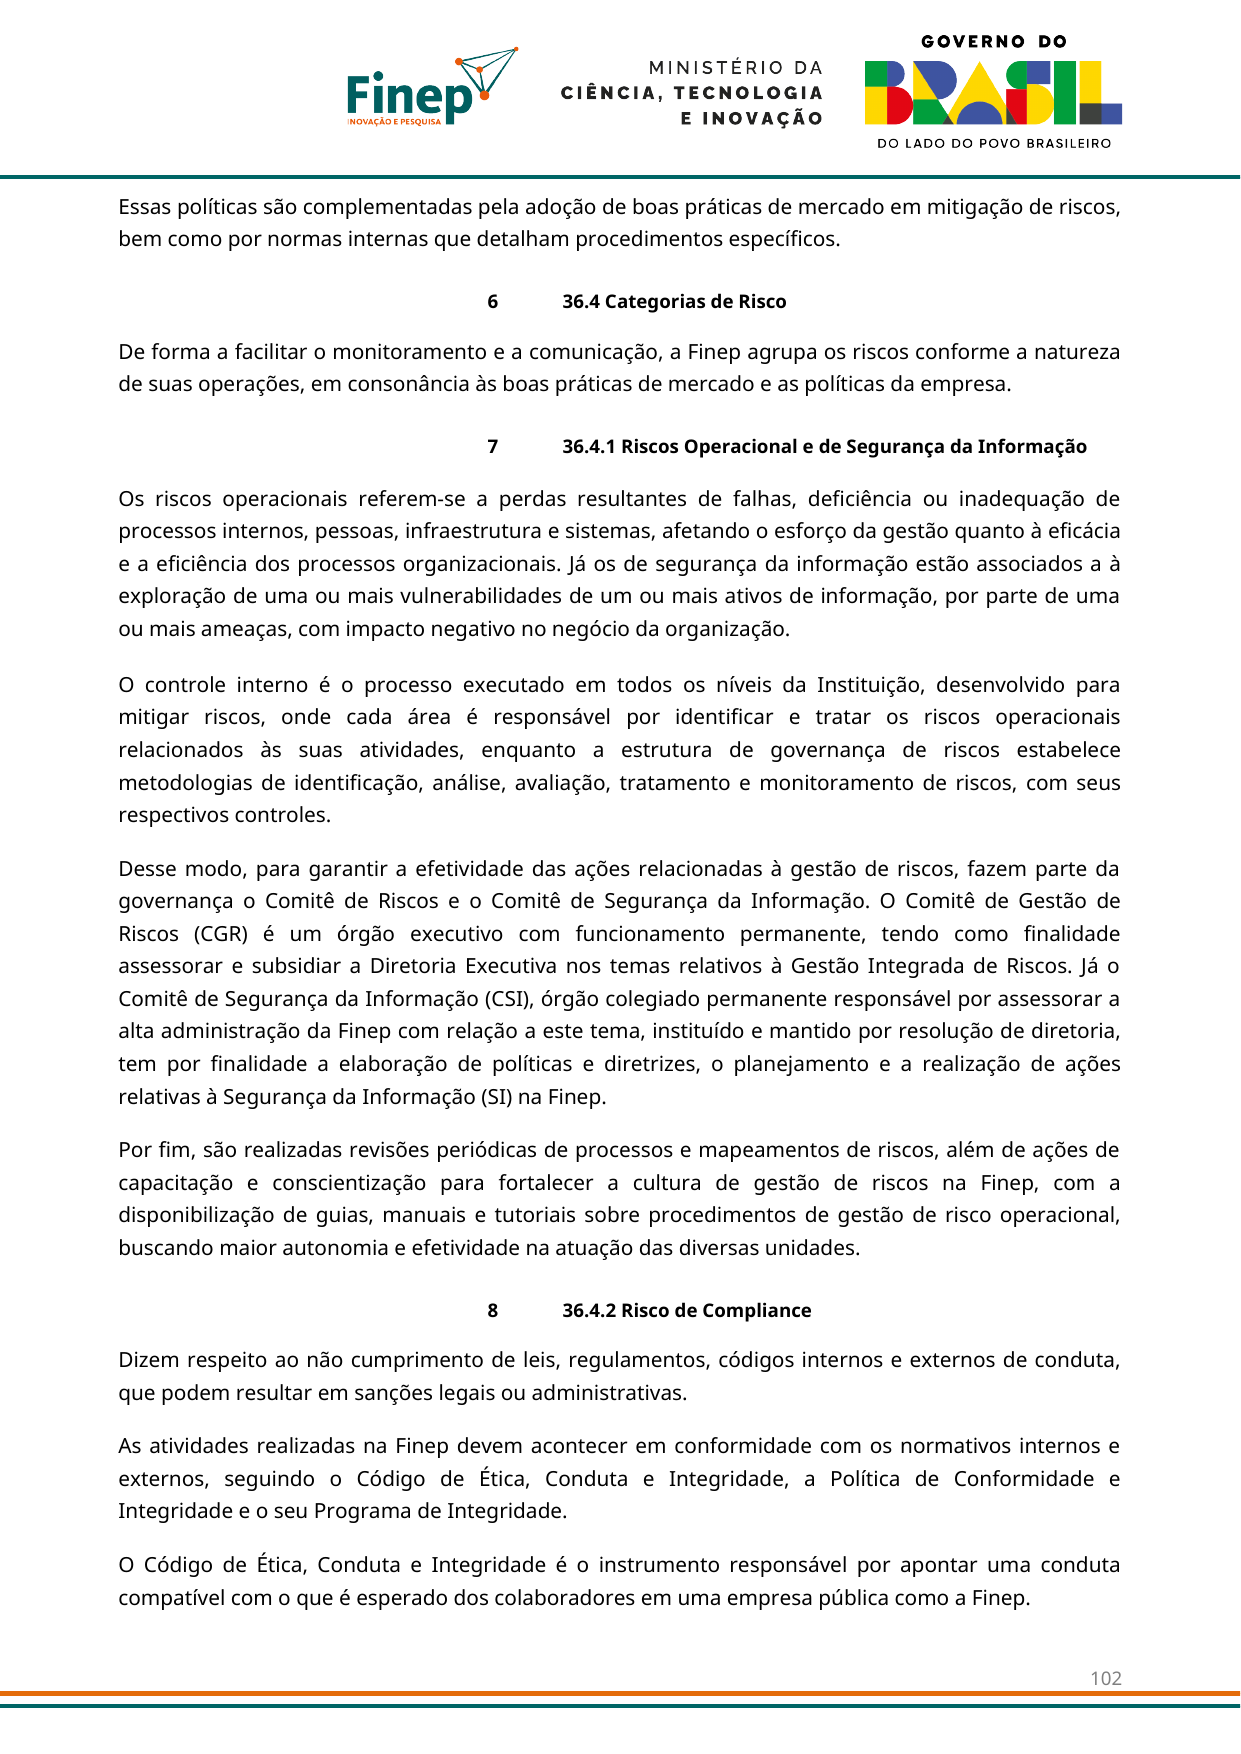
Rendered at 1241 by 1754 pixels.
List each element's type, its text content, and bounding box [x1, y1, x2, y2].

text O controle interno é o processo executado em todos os níveis da Instituição, desenvolvido para mitigar riscos, onde cada área é responsável por identificar e tratar os riscos operacionais relacionados às suas atividades, enquanto a estrutura de governança de riscos estabelece metodologias de identificação, análise, avaliação, tratamento e monitoramento de riscos, com seus respectivos controles. [118, 670, 1122, 829]
text Dizem respeito ao não cumprimento de leis, regulamentos, códigos internos e externos de conduta, que podem resultar em sanções legais ou administrativas. [118, 1345, 1122, 1406]
text As atividades realizadas na Finep devem acontecer em conformidade com os normativos internos e externos, seguindo o Código de Ética, Conduta e Integridade, a Política de Conformidade e Integridade e o seu Programa de Integridade. [118, 1431, 1122, 1525]
text De forma a facilitar o monitoramento e a comunicação, a Finep agrupa os riscos conforme a natureza de suas operações, em consonância às boas práticas de mercado e as políticas da empresa. [118, 337, 1122, 398]
subtitle 36.4.1 Riscos Operacional e de Segurança da Informação [487, 433, 1122, 459]
text Os riscos operacionais referem‐se a perdas resultantes de falhas, deficiência ou inadequação de processos internos, pessoas, infraestrutura e sistemas, afetando o esforço da gestão quanto à eficácia e a eficiência dos processos organizacionais. Já os de segurança da informação estão associados a à exploração de uma ou mais vulnerabilidades de um ou mais ativos de informação, por parte de uma ou mais ameaças, com impacto negativo no negócio da organização. [118, 484, 1122, 643]
text Essas políticas são complementadas pela adoção de boas práticas de mercado em mitigação de riscos, bem como por normas internas que detalham procedimentos específicos. [118, 192, 1122, 253]
subtitle 36.4.2 Risco de Compliance [487, 1297, 1122, 1322]
text Desse modo, para garantir a efetividade das ações relacionadas à gestão de riscos, fazem parte da governança o Comitê de Riscos e o Comitê de Segurança da Informação. O Comitê de Gestão de Riscos (CGR) é um órgão executivo com funcionamento permanente, tendo como finalidade assessorar e subsidiar a Diretoria Executiva nos temas relativos à Gestão Integrada de Riscos. Já o Comitê de Segurança da Informação (CSI), órgão colegiado permanente responsável por assessorar a alta administração da Finep com relação a este tema, instituído e mantido por resolução de diretoria, tem por finalidade a elaboração de políticas e diretrizes, o planejamento e a realização de ações relativas à Segurança da Informação (SI) na Finep. [118, 854, 1122, 1110]
text O Código de Ética, Conduta e Integridade é o instrumento responsável por apontar uma conduta compatível com o que é esperado dos colaboradores em uma empresa pública como a Finep. [118, 1550, 1122, 1611]
text Por fim, são realizadas revisões periódicas de processos e mapeamentos de riscos, além de ações de capacitação e conscientização para fortalecer a cultura de gestão de riscos na Finep, com a disponibilização de guias, manuais e tutoriais sobre procedimentos de gestão de risco operacional, buscando maior autonomia e efetividade na atuação das diversas unidades. [118, 1135, 1122, 1262]
subtitle 36.4 Categorias de Risco [487, 288, 1122, 314]
